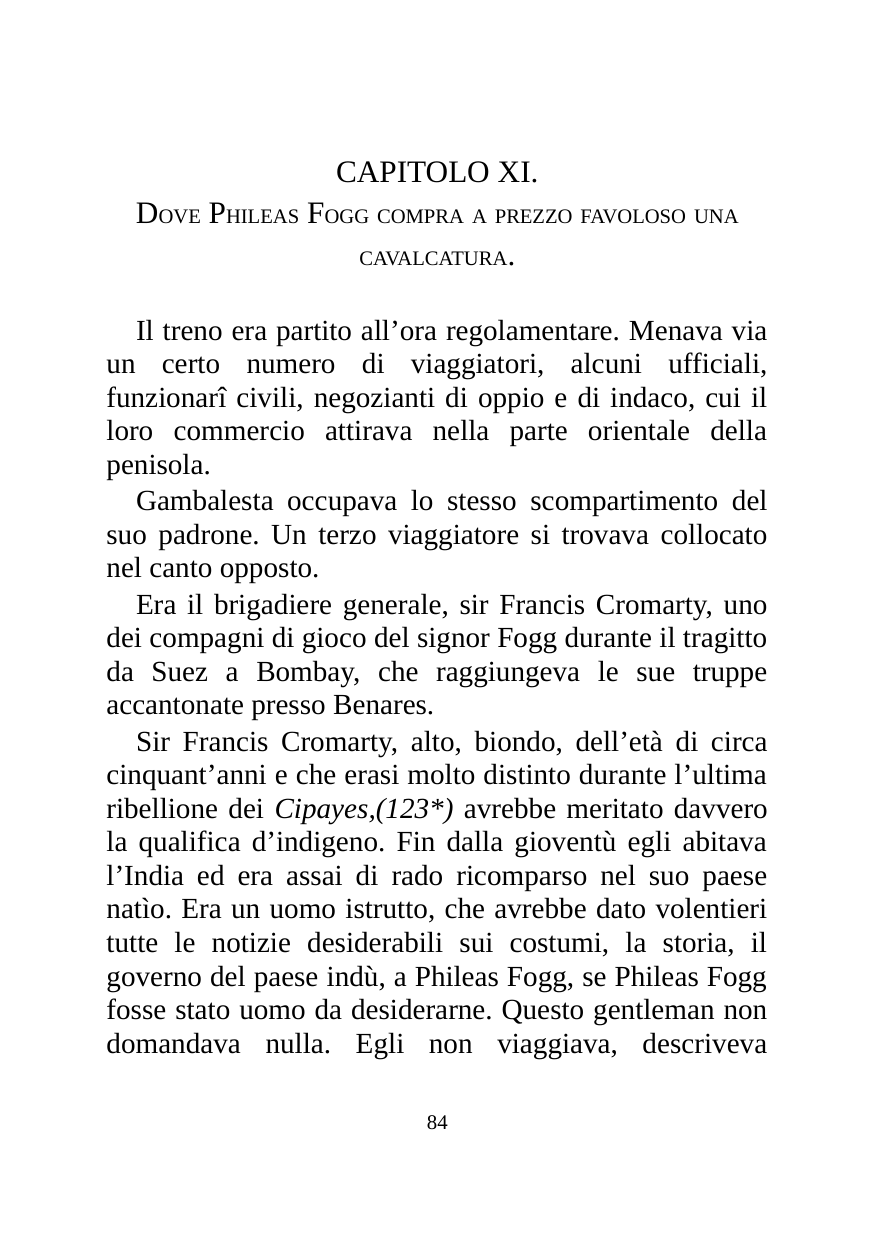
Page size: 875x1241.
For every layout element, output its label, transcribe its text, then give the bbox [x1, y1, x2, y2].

text Era il brigadiere generale, sir Francis Cromarty, uno dei compagni di gioco del signor Fogg durante il tragitto da Suez a Bombay, che raggiungeva le sue truppe accantonate presso Benares. [106, 587, 768, 721]
subtitle CAPITOLO XI. Dove Phileas Fogg compra a prezzo favoloso una cavalcatura. [106, 153, 768, 272]
text Sir Francis Cromarty, alto, biondo, dell’età di circa cinquant’anni e che erasi molto distinto durante l’ultima ribellione dei Cipayes,(123*) avrebbe meritato davvero la qualifica d’indigeno. Fin dalla gioventù egli abitava l’India ed era assai di rado ricomparso nel suo paese natìo. Era un uomo istrutto, che avrebbe dato volentieri tutte le notizie desiderabili sui costumi, la storia, il governo del paese indù, a Phileas Fogg, se Phileas Fogg fosse stato uomo da desiderarne. Questo gentleman non domandava nulla. Egli non viaggiava, descriveva [106, 724, 768, 1059]
text Il treno era partito all’ora regolamentare. Menava via un certo numero di viaggiatori, alcuni ufficiali, funzionarî civili, negozianti di oppio e di indaco, cui il loro commercio attirava nella parte orientale della penisola. [106, 313, 768, 480]
text Gambalesta occupava lo stesso scompartimento del suo padrone. Un terzo viaggiatore si trovava collocato nel canto opposto. [106, 483, 768, 584]
